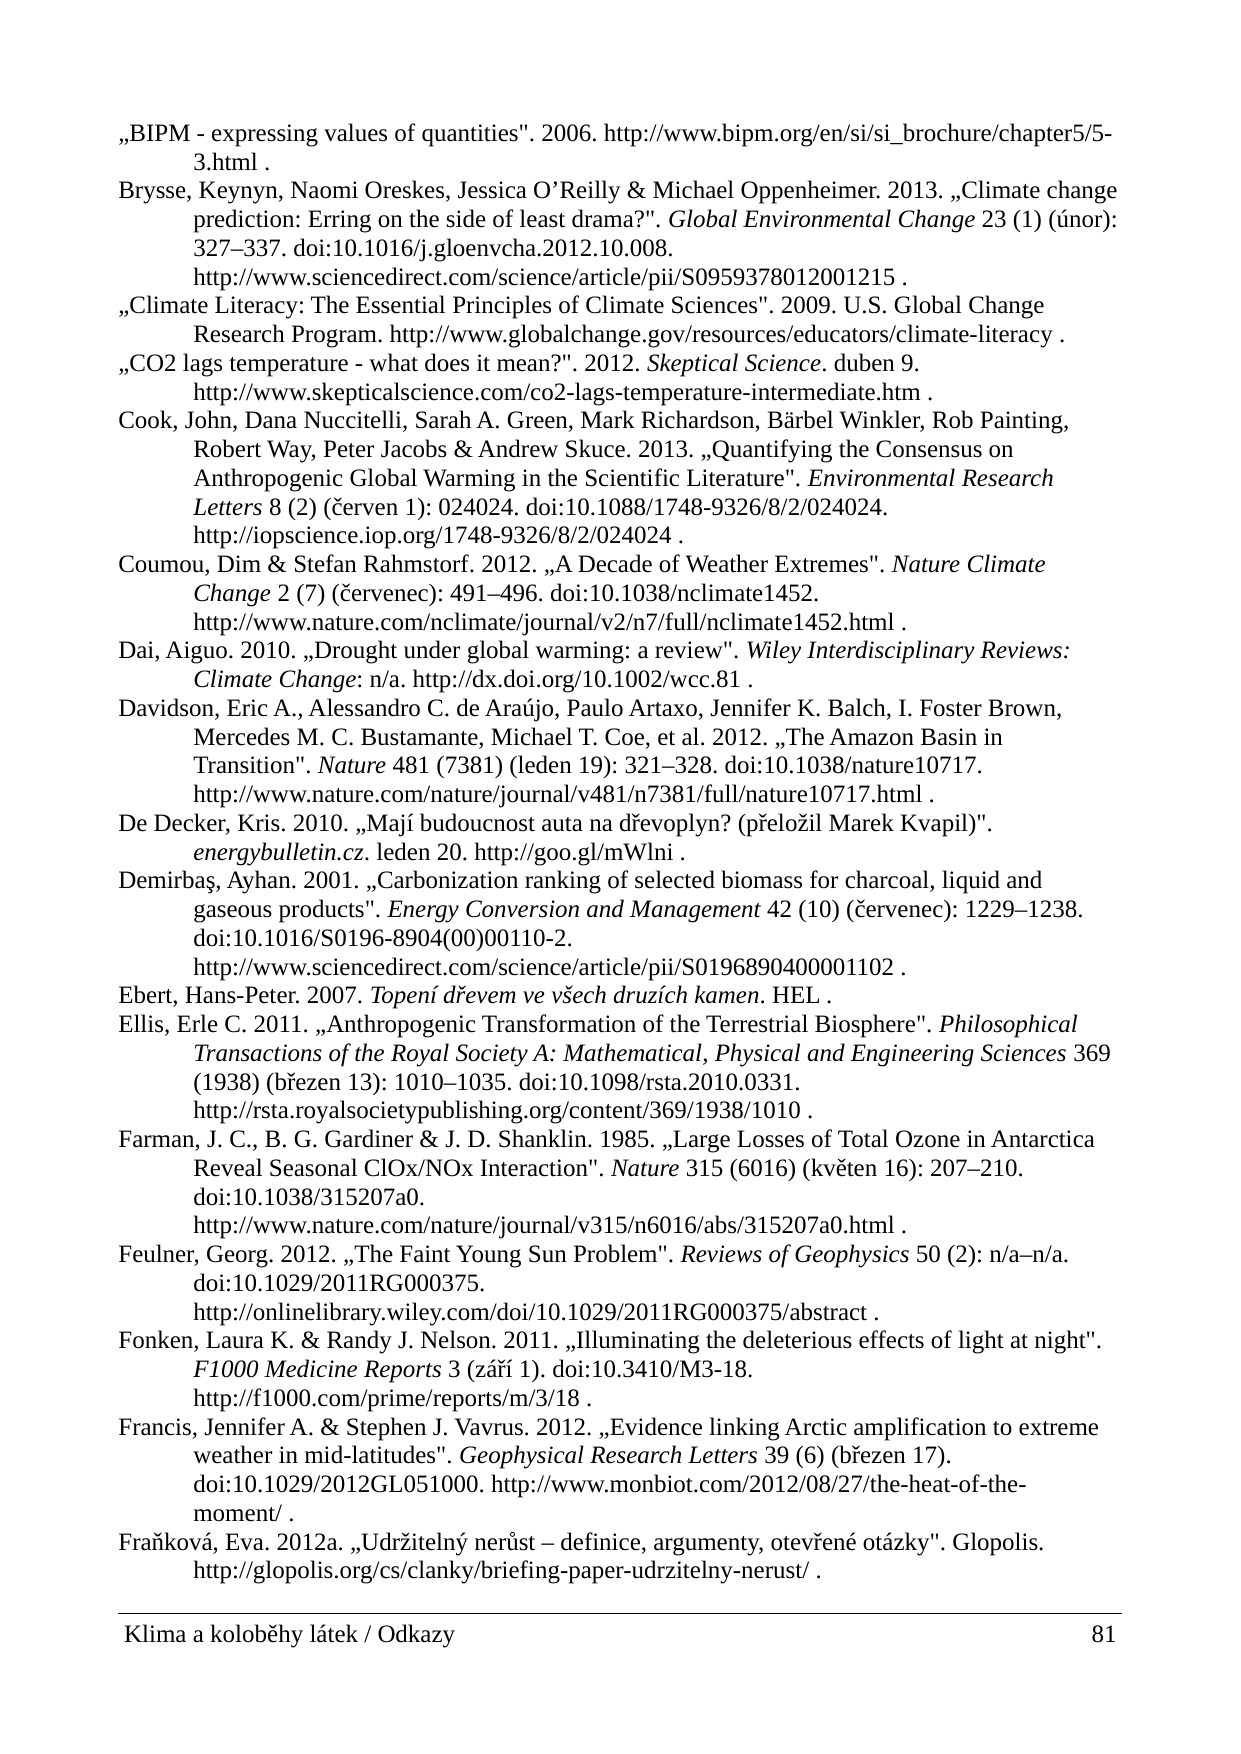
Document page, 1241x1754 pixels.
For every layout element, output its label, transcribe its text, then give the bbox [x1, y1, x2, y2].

text Francis, Jennifer A. & Stephen J. Vavrus. 2012. „Evidence linking Arctic amplification to extreme weather in mid-latitudes". Geophysical Research Letters 39 (6) (březen 17). doi:10.1029/2012GL051000. http://www.monbiot.com/2012/08/27/the-heat-of-the-moment/ . [118, 1412, 1122, 1527]
text Coumou, Dim & Stefan Rahmstorf. 2012. „A Decade of Weather Extremes". Nature Climate Change 2 (7) (červenec): 491–496. doi:10.1038/nclimate1452. http://www.nature.com/nclimate/journal/v2/n7/full/nclimate1452.html . [118, 549, 1122, 636]
text Brysse, Keynyn, Naomi Oreskes, Jessica O’Reilly & Michael Oppenheimer. 2013. „Climate change prediction: Erring on the side of least drama?". Global Environmental Change 23 (1) (únor): 327–337. doi:10.1016/j.gloenvcha.2012.10.008. http://www.sciencedirect.com/science/article/pii/S0959378012001215 . [118, 176, 1122, 291]
text „Climate Literacy: The Essential Principles of Climate Sciences". 2009. U.S. Global Change Research Program. http://www.globalchange.gov/resources/educators/climate-literacy . [118, 291, 1122, 348]
text Fonken, Laura K. & Randy J. Nelson. 2011. „Illuminating the deleterious effects of light at night". F1000 Medicine Reports 3 (září 1). doi:10.3410/M3-18. http://f1000.com/prime/reports/m/3/18 . [118, 1326, 1122, 1412]
text Dai, Aiguo. 2010. „Drought under global warming: a review". Wiley Interdisciplinary Reviews: Climate Change: n/a. http://dx.doi.org/10.1002/wcc.81 . [118, 636, 1122, 693]
text Feulner, Georg. 2012. „The Faint Young Sun Problem". Reviews of Geophysics 50 (2): n/a–n/a. doi:10.1029/2011RG000375. http://onlinelibrary.wiley.com/doi/10.1029/2011RG000375/abstract . [118, 1239, 1122, 1326]
text Fraňková, Eva. 2012a. „Udržitelný nerůst – definice, argumenty, otevřené otázky". Glopolis. http://glopolis.org/cs/clanky/briefing-paper-udrzitelny-nerust/ . [118, 1527, 1122, 1584]
text „CO2 lags temperature - what does it mean?". 2012. Skeptical Science. duben 9. http://www.skepticalscience.com/co2-lags-temperature-intermediate.htm . [118, 348, 1122, 406]
text „BIPM - expressing values of quantities". 2006. http://www.bipm.org/en/si/si_brochure/chapter5/5-3.html . [118, 118, 1122, 176]
text Davidson, Eric A., Alessandro C. de Araújo, Paulo Artaxo, Jennifer K. Balch, I. Foster Brown, Mercedes M. C. Bustamante, Michael T. Coe, et al. 2012. „The Amazon Basin in Transition". Nature 481 (7381) (leden 19): 321–328. doi:10.1038/nature10717. http://www.nature.com/nature/journal/v481/n7381/full/nature10717.html . [118, 693, 1122, 808]
text Ellis, Erle C. 2011. „Anthropogenic Transformation of the Terrestrial Biosphere". Philosophical Transactions of the Royal Society A: Mathematical, Physical and Engineering Sciences 369 (1938) (březen 13): 1010–1035. doi:10.1098/rsta.2010.0331. http://rsta.royalsocietypublishing.org/content/369/1938/1010 . [118, 1009, 1122, 1124]
text Ebert, Hans-Peter. 2007. Topení dřevem ve všech druzích kamen. HEL . [118, 981, 1122, 1009]
text Demirbaş, Ayhan. 2001. „Carbonization ranking of selected biomass for charcoal, liquid and gaseous products". Energy Conversion and Management 42 (10) (červenec): 1229–1238. doi:10.1016/S0196-8904(00)00110-2. http://www.sciencedirect.com/science/article/pii/S0196890400001102 . [118, 866, 1122, 981]
text Farman, J. C., B. G. Gardiner & J. D. Shanklin. 1985. „Large Losses of Total Ozone in Antarctica Reveal Seasonal ClOx/NOx Interaction". Nature 315 (6016) (květen 16): 207–210. doi:10.1038/315207a0. http://www.nature.com/nature/journal/v315/n6016/abs/315207a0.html . [118, 1124, 1122, 1239]
text Cook, John, Dana Nuccitelli, Sarah A. Green, Mark Richardson, Bärbel Winkler, Rob Painting, Robert Way, Peter Jacobs & Andrew Skuce. 2013. „Quantifying the Consensus on Anthropogenic Global Warming in the Scientific Literature". Environmental Research Letters 8 (2) (červen 1): 024024. doi:10.1088/1748-9326/8/2/024024. http://iopscience.iop.org/1748-9326/8/2/024024 . [118, 406, 1122, 549]
text De Decker, Kris. 2010. „Mají budoucnost auta na dřevoplyn? (přeložil Marek Kvapil)". energybulletin.cz. leden 20. http://goo.gl/mWlni . [118, 808, 1122, 866]
